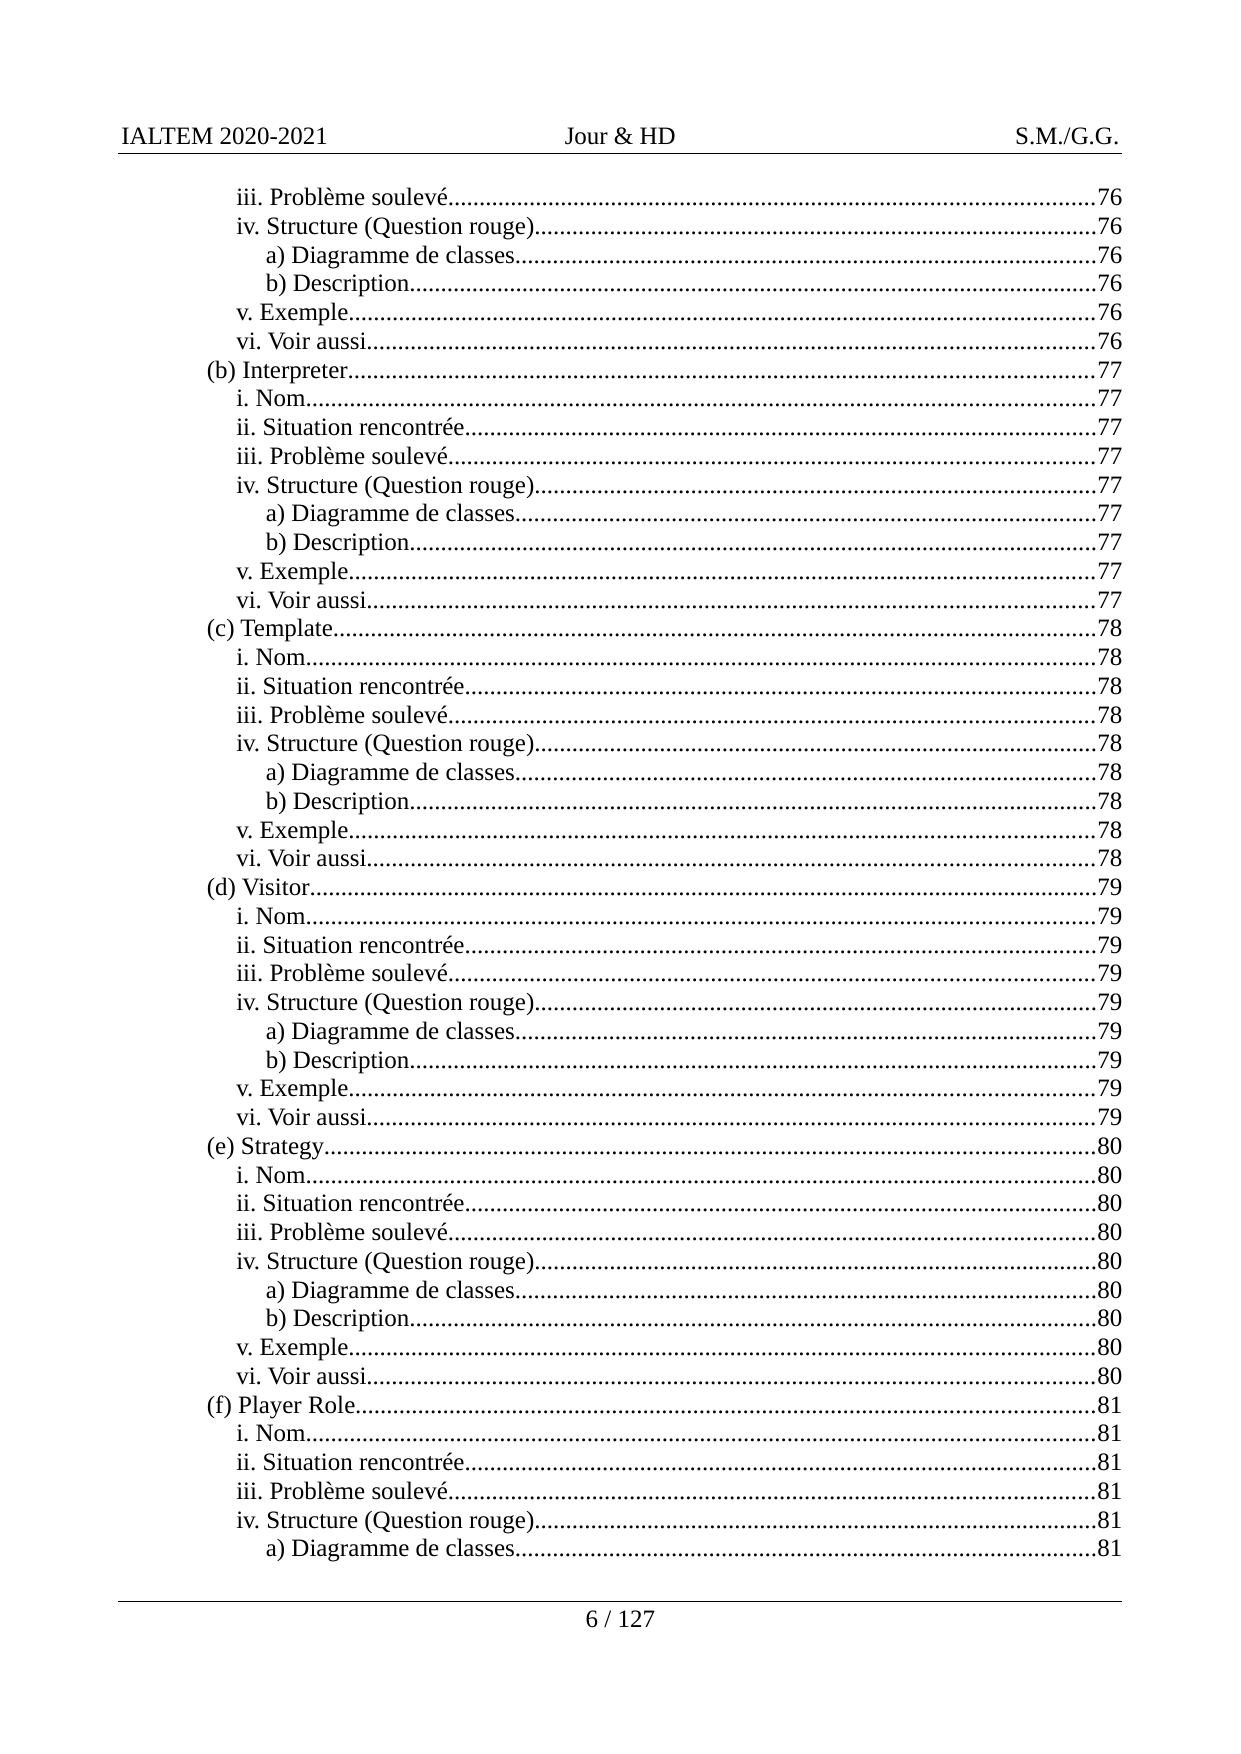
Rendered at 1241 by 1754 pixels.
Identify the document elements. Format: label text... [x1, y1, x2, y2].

text a) Diagramme de classes 78 [266, 757, 1122, 786]
text iv. Structure (Question rouge) 79 [236, 987, 1122, 1016]
text vi. Voir aussi 77 [236, 585, 1122, 613]
text iii. Problème soulevé 76 [236, 182, 1122, 211]
text a) Diagramme de classes 77 [266, 498, 1122, 527]
text vi. Voir aussi 79 [236, 1102, 1122, 1131]
text iv. Structure (Question rouge) 78 [236, 728, 1122, 757]
text iv. Structure (Question rouge) 77 [236, 470, 1122, 498]
text ii. Situation rencontrée 81 [236, 1447, 1122, 1476]
text vi. Voir aussi 76 [236, 326, 1122, 355]
text iv. Structure (Question rouge) 81 [236, 1505, 1122, 1533]
text (e) Strategy 80 [207, 1131, 1122, 1160]
text v. Exemple 77 [236, 556, 1122, 585]
text iv. Structure (Question rouge) 80 [236, 1246, 1122, 1275]
text v. Exemple 80 [236, 1332, 1122, 1361]
text a) Diagramme de classes 81 [266, 1533, 1122, 1562]
text b) Description 78 [266, 786, 1122, 815]
text vi. Voir aussi 80 [236, 1361, 1122, 1390]
text (d) Visitor 79 [207, 872, 1122, 901]
text v. Exemple 78 [236, 815, 1122, 843]
text b) Description 79 [266, 1045, 1122, 1073]
text v. Exemple 79 [236, 1073, 1122, 1102]
text vi. Voir aussi 78 [236, 843, 1122, 872]
text iii. Problème soulevé 80 [236, 1217, 1122, 1246]
text b) Description 76 [266, 268, 1122, 297]
text (b) Interpreter 77 [207, 355, 1122, 383]
text i. Nom 80 [236, 1160, 1122, 1188]
text i. Nom 79 [236, 901, 1122, 930]
text iii. Problème soulevé 77 [236, 441, 1122, 470]
text iv. Structure (Question rouge) 76 [236, 211, 1122, 240]
text a) Diagramme de classes 80 [266, 1275, 1122, 1303]
text ii. Situation rencontrée 79 [236, 930, 1122, 958]
text ii. Situation rencontrée 78 [236, 671, 1122, 700]
text b) Description 80 [266, 1303, 1122, 1332]
text (c) Template 78 [207, 613, 1122, 642]
text iii. Problème soulevé 79 [236, 958, 1122, 987]
text a) Diagramme de classes 79 [266, 1016, 1122, 1045]
text iii. Problème soulevé 81 [236, 1476, 1122, 1505]
text v. Exemple 76 [236, 297, 1122, 326]
text b) Description 77 [266, 527, 1122, 556]
text ii. Situation rencontrée 77 [236, 412, 1122, 441]
text i. Nom 77 [236, 383, 1122, 412]
text i. Nom 78 [236, 642, 1122, 671]
text a) Diagramme de classes 76 [266, 240, 1122, 268]
text i. Nom 81 [236, 1418, 1122, 1447]
text iii. Problème soulevé 78 [236, 700, 1122, 728]
text ii. Situation rencontrée 80 [236, 1188, 1122, 1217]
text (f) Player Role 81 [207, 1390, 1122, 1418]
